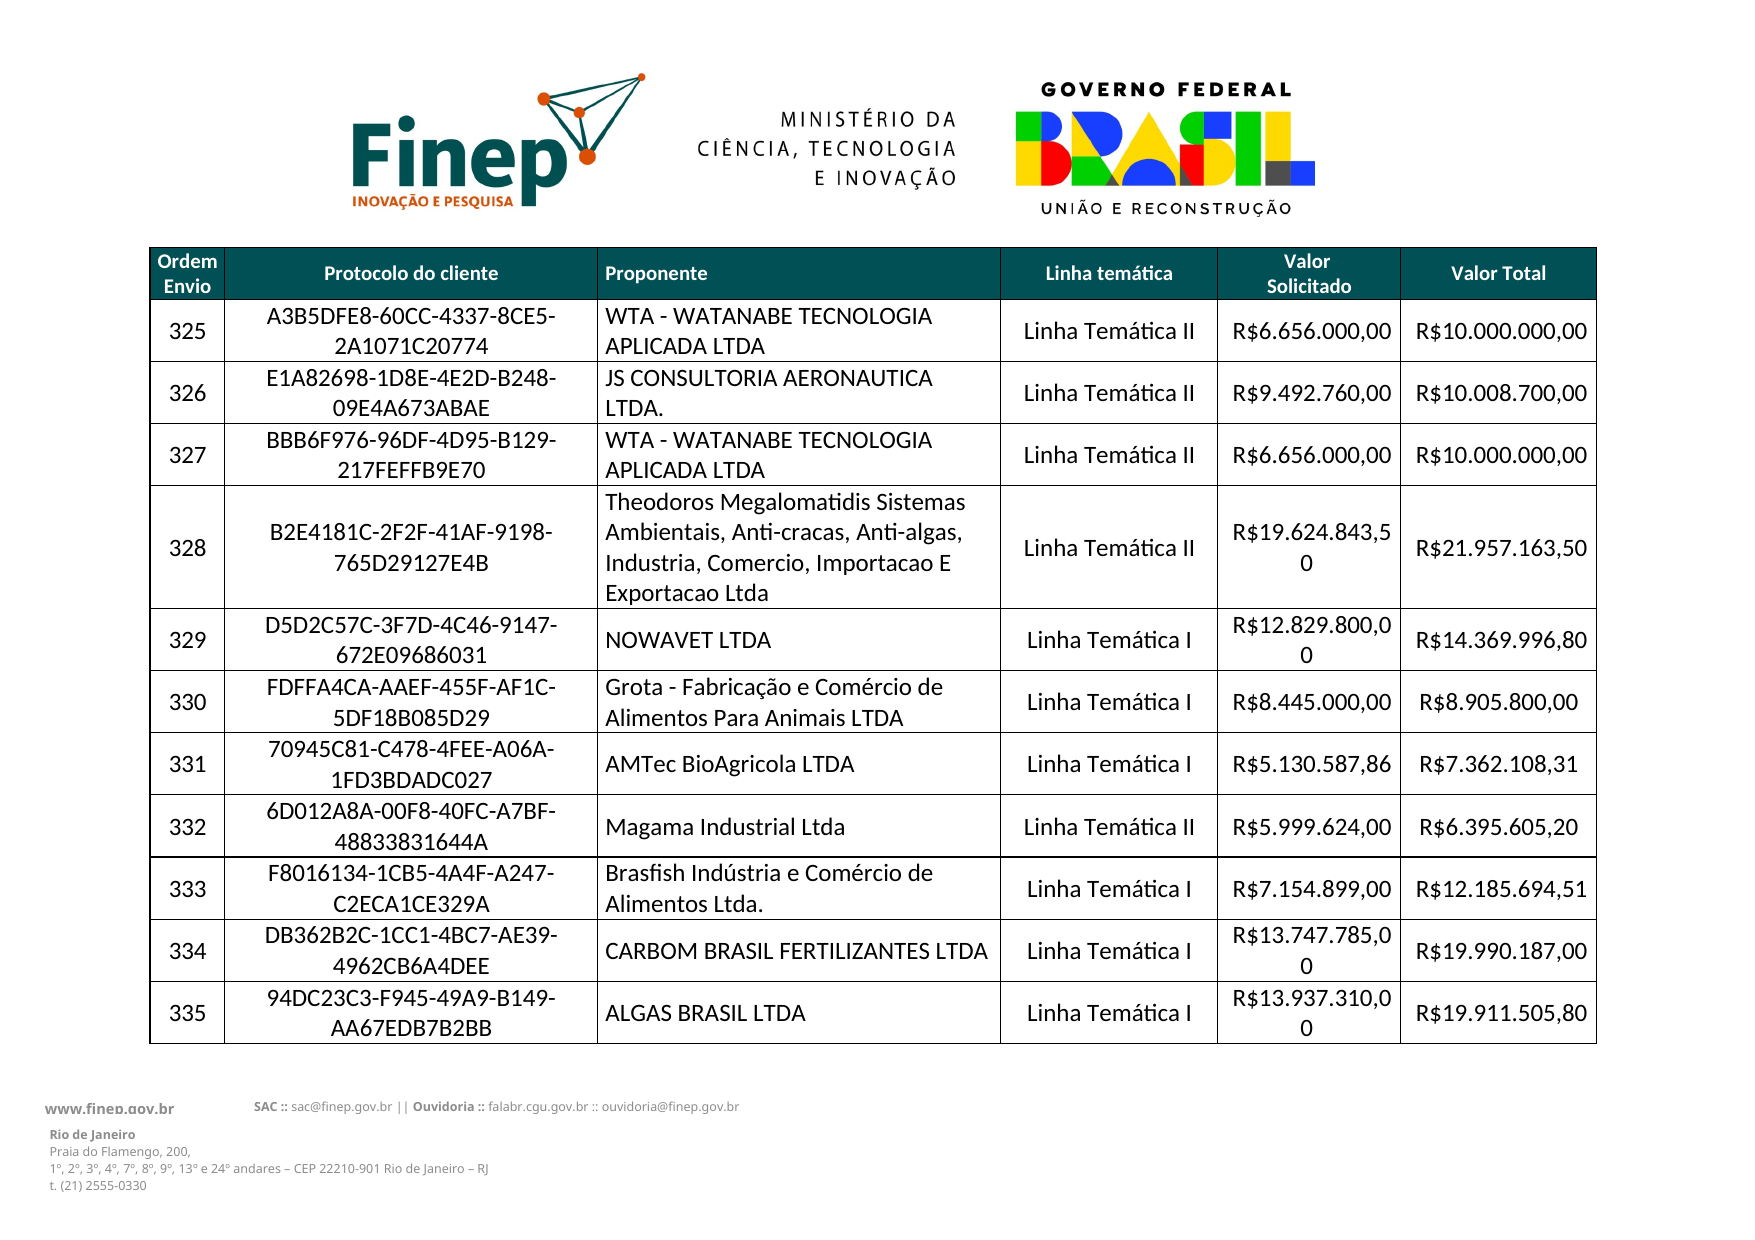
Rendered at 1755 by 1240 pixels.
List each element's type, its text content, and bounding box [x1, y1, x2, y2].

table_cell AMTec BioAgricola LTDA [598, 733, 1000, 794]
table_cell 334 [151, 920, 224, 981]
table_cell R$7.154.899,00 [1218, 858, 1400, 918]
table_cell FDFFA4CA-AAEF-455F-AF1C-5DF18B085D29 [225, 671, 597, 732]
table_cell R$12.185.694,51 [1401, 858, 1596, 918]
table_cell 94DC23C3-F945-49A9-B149-AA67EDB7B2BB [225, 982, 597, 1043]
table_cell B2E4181C-2F2F-41AF-9198-765D29127E4B [225, 486, 597, 608]
table_cell Linha Temática I [1001, 920, 1217, 981]
table_cell F8016134-1CB5-4A4F-A247-C2ECA1CE329A [225, 858, 597, 918]
table_cell 6D012A8A-00F8-40FC-A7BF-48833831644A [225, 795, 597, 856]
table_cell Magama Industrial Ltda [598, 795, 1000, 856]
table_header Ordem Envio [151, 248, 224, 299]
table_cell R$10.000.000,00 [1401, 424, 1596, 485]
table_cell Grota - Fabricação e Comércio de Alimentos Para Animais LTDA [598, 671, 1000, 732]
table_cell R$6.656.000,00 [1218, 424, 1400, 485]
table_cell R$19.624.843,50 [1218, 486, 1400, 608]
table_cell D5D2C57C-3F7D-4C46-9147-672E09686031 [225, 609, 597, 670]
table_cell Brasfish Indústria e Comércio de Alimentos Ltda. [598, 858, 1000, 918]
table_cell R$13.747.785,00 [1218, 920, 1400, 981]
table_cell Theodoros Megalomatidis Sistemas Ambientais, Anti-cracas, Anti-algas, Industria, Comercio, Importacao E Exportacao Ltda [598, 486, 1000, 608]
table_header Protocolo do cliente [225, 248, 597, 299]
table_header Linha temática [1001, 248, 1217, 299]
table_cell E1A82698-1D8E-4E2D-B248-09E4A673ABAE [225, 362, 597, 423]
table_cell 331 [151, 733, 224, 794]
table_cell 335 [151, 982, 224, 1043]
table_cell 326 [151, 362, 224, 423]
table_cell A3B5DFE8-60CC-4337-8CE5-2A1071C20774 [225, 300, 597, 361]
table_cell Linha Temática II [1001, 300, 1217, 361]
table_cell R$10.000.000,00 [1401, 300, 1596, 361]
table_cell Linha Temática II [1001, 362, 1217, 423]
table_cell 329 [151, 609, 224, 670]
table_cell Linha Temática I [1001, 982, 1217, 1043]
table_cell Linha Temática II [1001, 424, 1217, 485]
table_cell Linha Temática I [1001, 733, 1217, 794]
table_cell 327 [151, 424, 224, 485]
table_cell NOWAVET LTDA [598, 609, 1000, 670]
table_cell DB362B2C-1CC1-4BC7-AE39-4962CB6A4DEE [225, 920, 597, 981]
table_cell 332 [151, 795, 224, 856]
table_cell R$19.911.505,80 [1401, 982, 1596, 1043]
table_cell R$6.395.605,20 [1401, 795, 1596, 856]
table_header Proponente [598, 248, 1000, 299]
table_cell R$6.656.000,00 [1218, 300, 1400, 361]
table_header Valor Total [1401, 248, 1596, 299]
table_cell R$5.999.624,00 [1218, 795, 1400, 856]
table_cell Linha Temática II [1001, 795, 1217, 856]
table_cell 330 [151, 671, 224, 732]
table_header Valor Solicitado [1218, 248, 1400, 299]
table_cell ALGAS BRASIL LTDA [598, 982, 1000, 1043]
table_cell R$14.369.996,80 [1401, 609, 1596, 670]
table_cell R$12.829.800,00 [1218, 609, 1400, 670]
table_cell 325 [151, 300, 224, 361]
table_cell R$5.130.587,86 [1218, 733, 1400, 794]
table_cell Linha Temática I [1001, 609, 1217, 670]
table_cell 333 [151, 858, 224, 918]
table_cell R$19.990.187,00 [1401, 920, 1596, 981]
table_cell WTA - WATANABE TECNOLOGIA APLICADA LTDA [598, 300, 1000, 361]
table_cell R$21.957.163,50 [1401, 486, 1596, 608]
table_cell 328 [151, 486, 224, 608]
table_cell JS CONSULTORIA AERONAUTICA LTDA. [598, 362, 1000, 423]
table_cell R$8.445.000,00 [1218, 671, 1400, 732]
table_cell WTA - WATANABE TECNOLOGIA APLICADA LTDA [598, 424, 1000, 485]
table_cell R$13.937.310,00 [1218, 982, 1400, 1043]
table_cell R$9.492.760,00 [1218, 362, 1400, 423]
table_cell 70945C81-C478-4FEE-A06A-1FD3BDADC027 [225, 733, 597, 794]
table_cell R$10.008.700,00 [1401, 362, 1596, 423]
table_cell BBB6F976-96DF-4D95-B129-217FEFFB9E70 [225, 424, 597, 485]
table_cell R$8.905.800,00 [1401, 671, 1596, 732]
table_cell Linha Temática I [1001, 671, 1217, 732]
table_cell R$7.362.108,31 [1401, 733, 1596, 794]
table_cell CARBOM BRASIL FERTILIZANTES LTDA [598, 920, 1000, 981]
table_cell Linha Temática II [1001, 486, 1217, 608]
table_cell Linha Temática I [1001, 858, 1217, 918]
